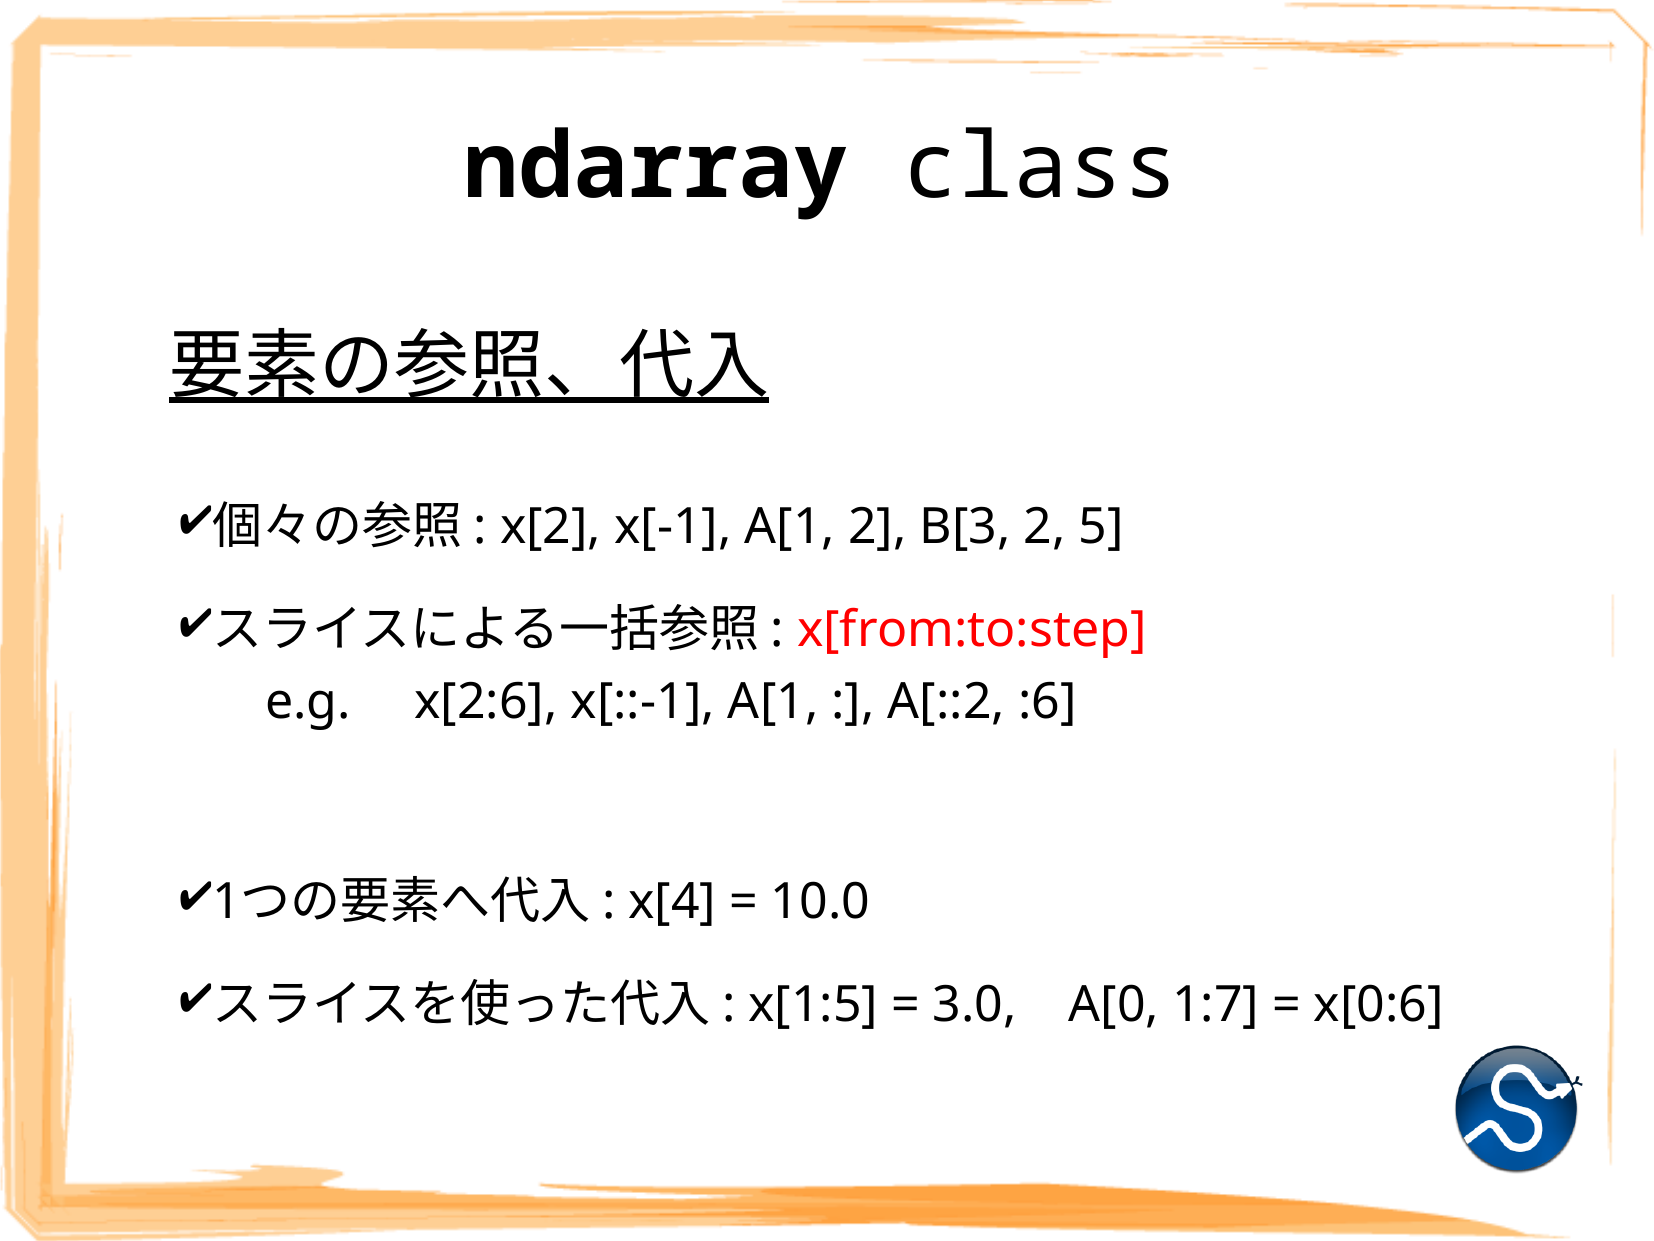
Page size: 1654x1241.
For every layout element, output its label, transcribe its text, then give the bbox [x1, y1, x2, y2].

picture [0, 0, 1654, 1241]
text_box 要素の参照、代入 [154, 297, 745, 393]
text_box 個々の参照 : x[2], x[-1], A[1, 2], B[3, 2, 5] スライスによる一括参照 : x[from:to:step] e.g. x[2:6], x[::-1], A[1, :], A[::2, :6] 1つの要素へ代入 : x[4] = 10.0 スライスを使った代入 : x[1:5] = 3.0, A[0, 1:7] = x[0:6] [164, 478, 1448, 934]
title ndarray class [76, 58, 1565, 266]
